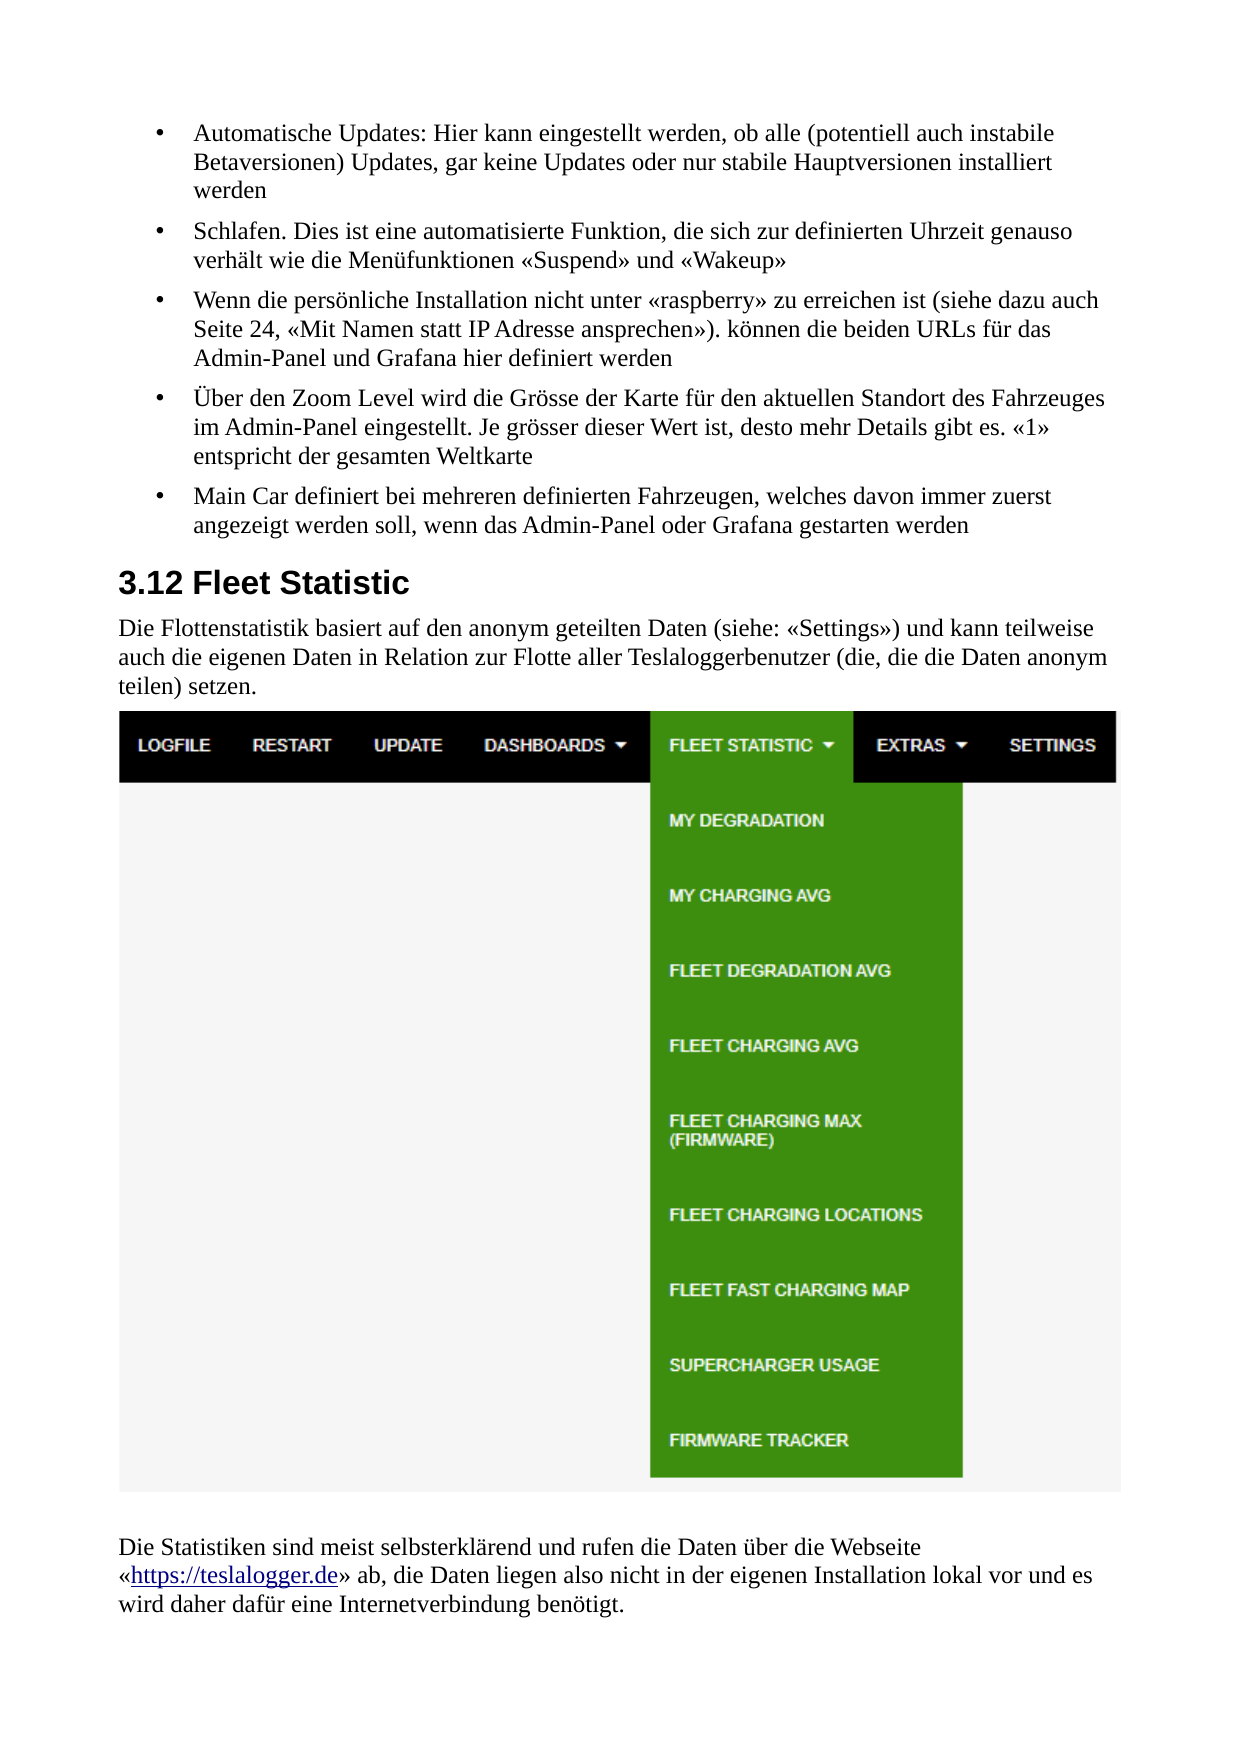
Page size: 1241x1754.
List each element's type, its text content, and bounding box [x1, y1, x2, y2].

list Automatische Updates: Hier kann eingestellt werden, ob alle (potentiell auch instabile Betaversionen) Updates, gar keine Updates oder nur stabile Hauptversionen installiert werden [156, 118, 1122, 204]
text Die Flottenstatistik basiert auf den anonym geteilten Daten (siehe: «Settings») und kann teilweise auch die eigenen Daten in Relation zur Flotte aller Teslaloggerbenutzer (die, die die Daten anonym teilen) setzen. [118, 613, 1122, 700]
subtitle Fleet Statistic [118, 562, 1122, 601]
text Die Statistiken sind meist selbsterklärend und rufen die Daten über die Webseite «https://teslalogger.de» ab, die Daten liegen also nicht in der eigenen Installation lokal vor und es wird daher dafür eine Internetverbindung benötigt. [118, 1532, 1122, 1618]
picture [119, 711, 1121, 1492]
list Über den Zoom Level wird die Grösse der Karte für den aktuellen Standort des Fahrzeuges im Admin-Panel eingestellt. Je grösser dieser Wert ist, desto mehr Details gibt es. «1» entspricht der gesamten Weltkarte [156, 383, 1122, 470]
list Wenn die persönliche Installation nicht unter «raspberry» zu erreichen ist (siehe dazu auch Seite 24, «Mit Namen statt IP Adresse ansprechen»). können die beiden URLs für das Admin-Panel und Grafana hier definiert werden [156, 285, 1122, 372]
list Schlafen. Dies ist eine automatisierte Funktion, die sich zur definierten Uhrzeit genauso verhält wie die Menüfunktionen «Suspend» und «Wakeup» [156, 216, 1122, 274]
list Main Car definiert bei mehreren definierten Fahrzeugen, welches davon immer zuerst angezeigt werden soll, wenn das Admin-Panel oder Grafana gestarten werden [156, 481, 1122, 539]
